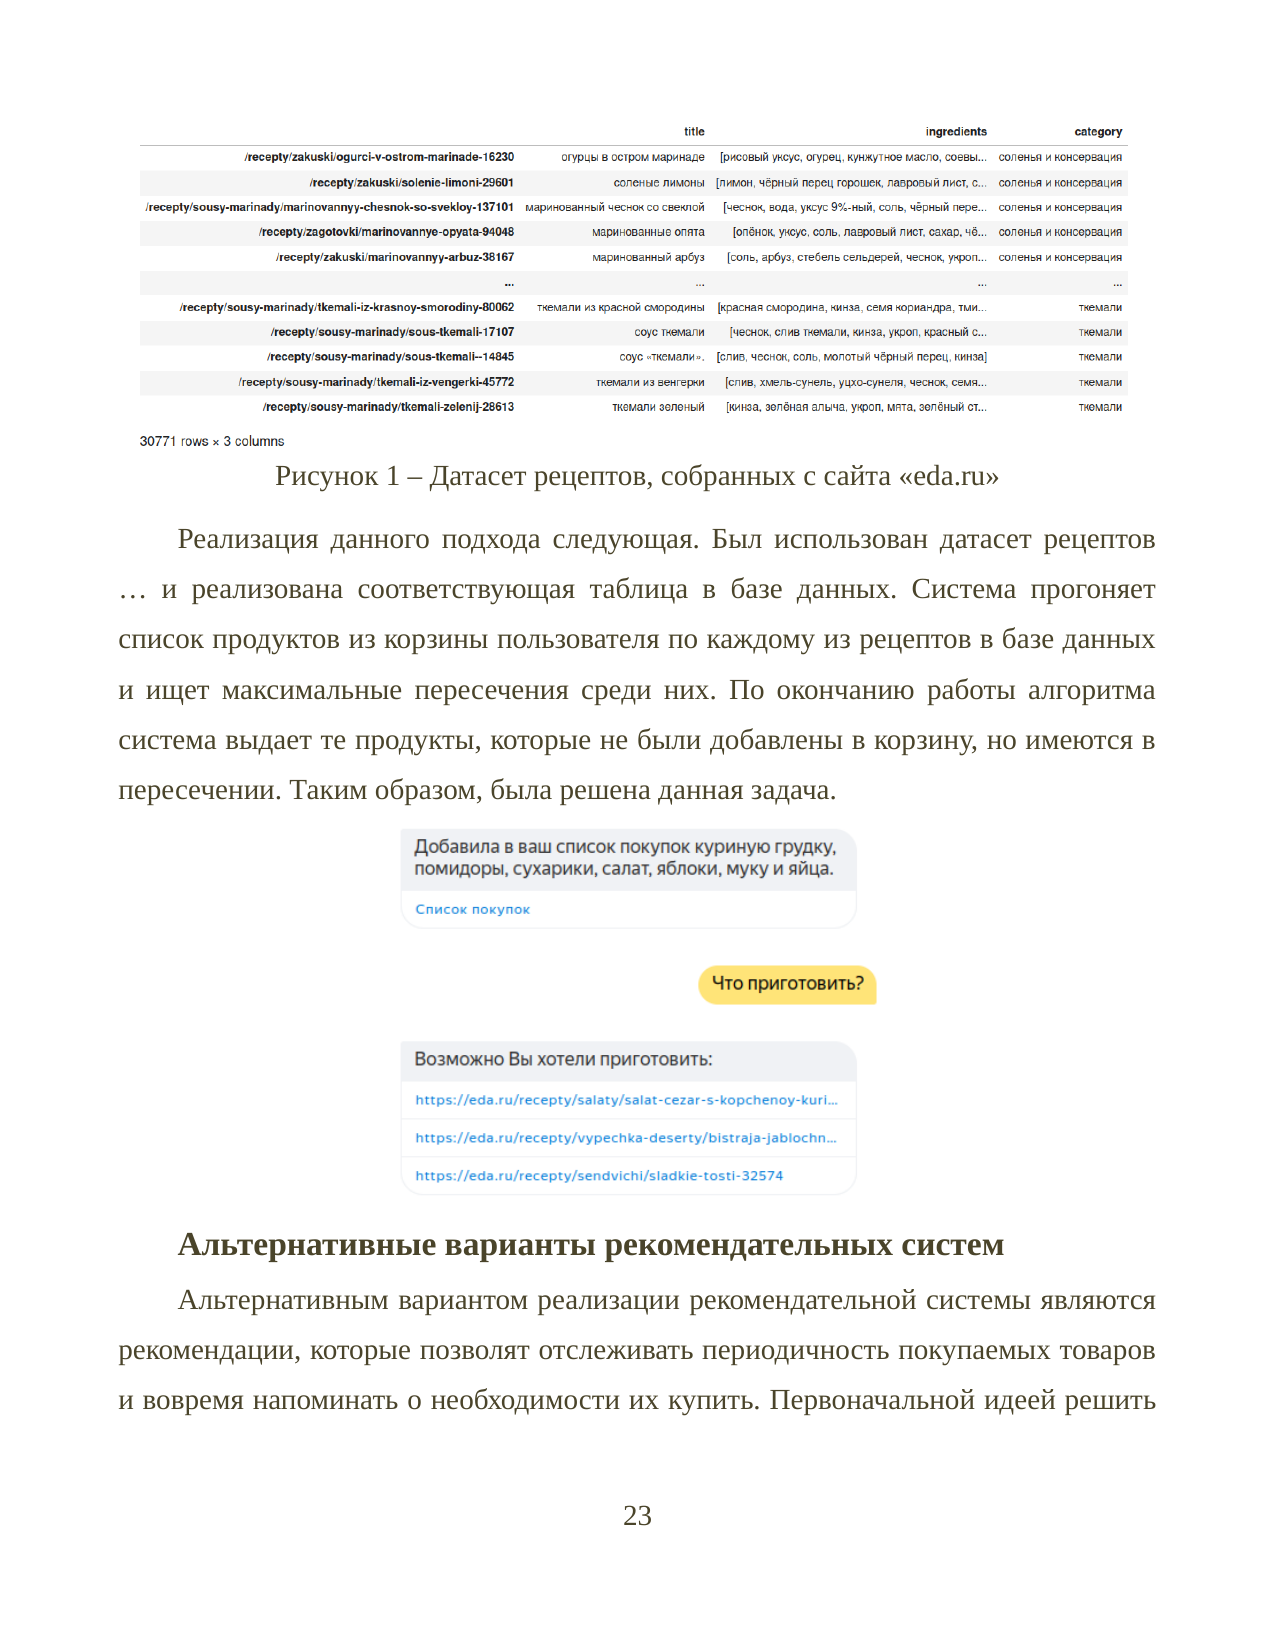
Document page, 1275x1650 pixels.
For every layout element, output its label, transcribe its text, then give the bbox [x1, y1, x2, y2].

subtitle Рисунок 1 – Датасет рецептов, собранных с сайта «eda.ru» [118, 458, 1157, 491]
text Реализация данного подхода следующая. Был использован датасет рецептов … и реализована соответствующая таблица в базе данных. Система прогоняет список продуктов из корзины пользователя по каждому из рецептов в базе данных и ищет максимальные пересечения среди них. По окончанию работы алгоритма система выдает те продукты, которые не были добавлены в корзину, но имеются в пересечении. Таким образом, была решена данная задача. [118, 521, 1157, 806]
picture [140, 120, 1135, 458]
subtitle Альтернативные варианты рекомендательных систем [118, 1224, 1157, 1262]
picture [380, 822, 895, 1224]
text Альтернативным вариантом реализации рекомендательной системы являются рекомендации, которые позволят отслеживать периодичность покупаемых товаров и вовремя напоминать о необходимости их купить. Первоначальной идеей решить [118, 1282, 1157, 1416]
